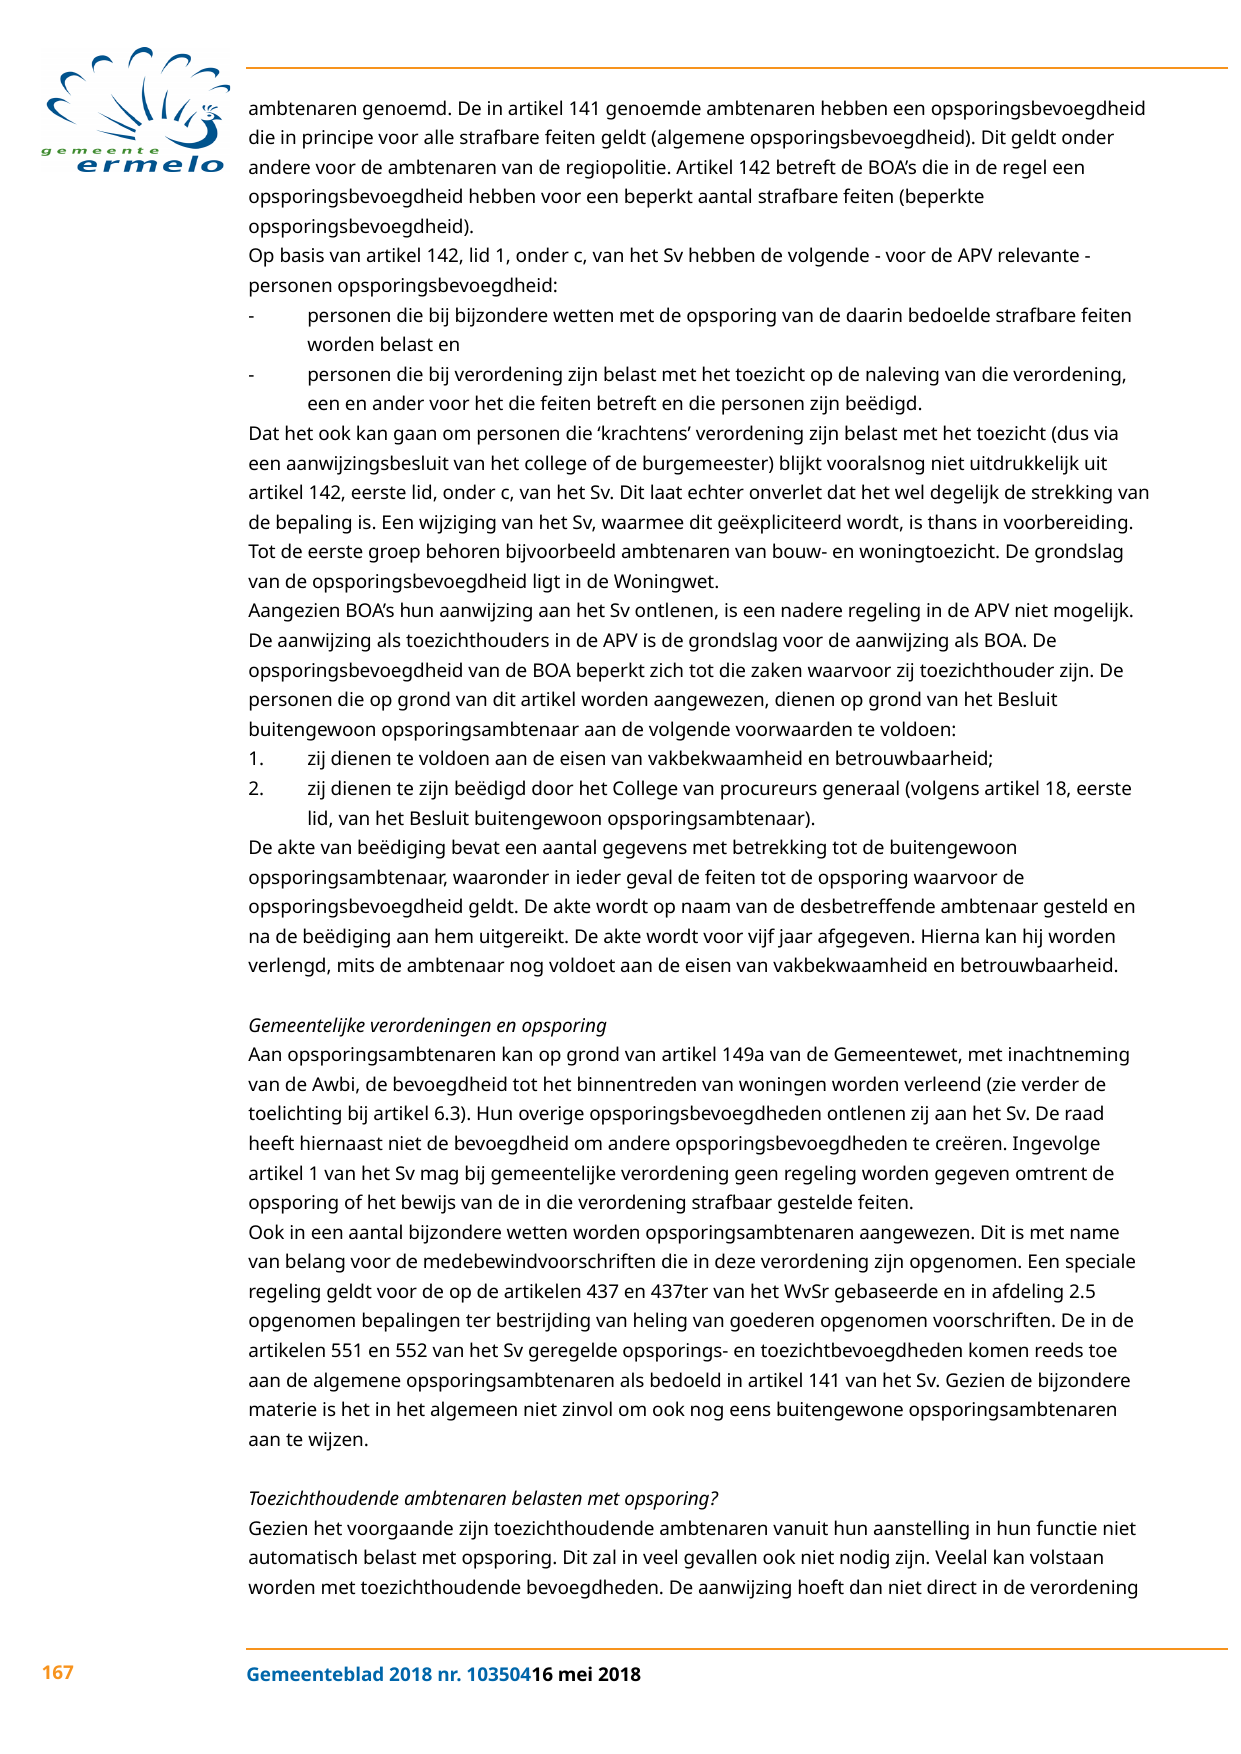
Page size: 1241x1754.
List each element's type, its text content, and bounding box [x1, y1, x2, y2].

picture [41, 47, 231, 172]
text Op basis van artikel 142, lid 1, onder c, van het Sv hebben de volgende - voor de APV relevante - personen opsporingsbevoegdheid: [248, 243, 1152, 298]
list personen die bij verordening zijn belast met het toezicht op de naleving van die verordening, een en ander voor het die feiten betreft en die personen zijn beëdigd. [248, 361, 1152, 416]
list zij dienen te voldoen aan de eisen van vakbekwaamheid en betrouwbaarheid; [248, 746, 1152, 771]
text Toezichthoudende ambtenaren belasten met opsporing? [248, 1485, 1152, 1511]
text Aan opsporingsambtenaren kan op grond van artikel 149a van de Gemeentewet, met inachtneming van de Awbi, de bevoegdheid tot het binnentreden van woningen worden verleend (zie verder de toelichting bij artikel 6.3). Hun overige opsporingsbevoegdheden ontlenen zij aan het Sv. De raad heeft hiernaast niet de bevoegdheid om andere opsporingsbevoegdheden te creëren. Ingevolge artikel 1 van het Sv mag bij gemeentelijke verordening geen regeling worden gegeven omtrent de opsporing of het bewijs van de in die verordening strafbaar gestelde feiten. [248, 1041, 1152, 1215]
text Ook in een aantal bijzondere wetten worden opsporingsambtenaren aangewezen. Dit is met name van belang voor de medebewindvoorschriften die in deze verordening zijn opgenomen. Een speciale regeling geldt voor de op de artikelen 437 en 437ter van het WvSr gebaseerde en in afdeling 2.5 opgenomen bepalingen ter bestrijding van heling van goederen opgenomen voorschriften. De in de artikelen 551 en 552 van het Sv geregelde opsporings- en toezichtbevoegdheden komen reeds toe aan de algemene opsporingsambtenaren als bedoeld in artikel 141 van het Sv. Gezien de bijzondere materie is het in het algemeen niet zinvol om ook nog eens buitengewone opsporingsambtenaren aan te wijzen. [248, 1219, 1152, 1452]
list zij dienen te zijn beëdigd door het College van procureurs generaal (volgens artikel 18, eerste lid, van het Besluit buitengewoon opsporingsambtenaar). [248, 775, 1152, 831]
text Dat het ook kan gaan om personen die ‘krachtens’ verordening zijn belast met het toezicht (dus via een aanwijzingsbesluit van het college of de burgemeester) blijkt vooralsnog niet uitdrukkelijk uit artikel 142, eerste lid, onder c, van het Sv. Dit laat echter onverlet dat het wel degelijk de strekking van de bepaling is. Een wijziging van het Sv, waarmee dit geëxpliciteerd wordt, is thans in voorbereiding. [248, 420, 1152, 535]
text Gemeentelijke verordeningen en opsporing [248, 1012, 1152, 1038]
text Gezien het voorgaande zijn toezichthoudende ambtenaren vanuit hun aanstelling in hun functie niet automatisch belast met opsporing. Dit zal in veel gevallen ook niet nodig zijn. Veelal kan volstaan worden met toezichthoudende bevoegdheden. De aanwijzing hoeft dan niet direct in de verordening [248, 1515, 1152, 1600]
list personen die bij bijzondere wetten met de opsporing van de daarin bedoelde strafbare feiten worden belast en [248, 302, 1152, 357]
text Tot de eerste groep behoren bijvoorbeeld ambtenaren van bouw- en woningtoezicht. De grondslag van de opsporingsbevoegdheid ligt in de Woningwet. [248, 538, 1152, 594]
text Aangezien BOA’s hun aanwijzing aan het Sv ontlenen, is een nadere regeling in de APV niet mogelijk. De aanwijzing als toezichthouders in de APV is de grondslag voor de aanwijzing als BOA. De opsporingsbevoegdheid van de BOA beperkt zich tot die zaken waarvoor zij toezichthouder zijn. De personen die op grond van dit artikel worden aangewezen, dienen op grond van het Besluit buitengewoon opsporingsambtenaar aan de volgende voorwaarden te voldoen: [248, 598, 1152, 742]
text ambtenaren genoemd. De in artikel 141 genoemde ambtenaren hebben een opsporingsbevoegdheid die in principe voor alle strafbare feiten geldt (algemene opsporingsbevoegdheid). Dit geldt onder andere voor de ambtenaren van de regiopolitie. Artikel 142 betreft de BOA’s die in de regel een opsporingsbevoegdheid hebben voor een beperkt aantal strafbare feiten (beperkte opsporingsbevoegdheid). [248, 95, 1152, 239]
text De akte van beëdiging bevat een aantal gegevens met betrekking tot de buitengewoon opsporingsambtenaar, waaronder in ieder geval de feiten tot de opsporing waarvoor de opsporingsbevoegdheid geldt. De akte wordt op naam van de desbetreffende ambtenaar gesteld en na de beëdiging aan hem uitgereikt. De akte wordt voor vijf jaar afgegeven. Hierna kan hij worden verlengd, mits de ambtenaar nog voldoet aan de eisen van vakbekwaamheid en betrouwbaarheid. [248, 834, 1152, 978]
